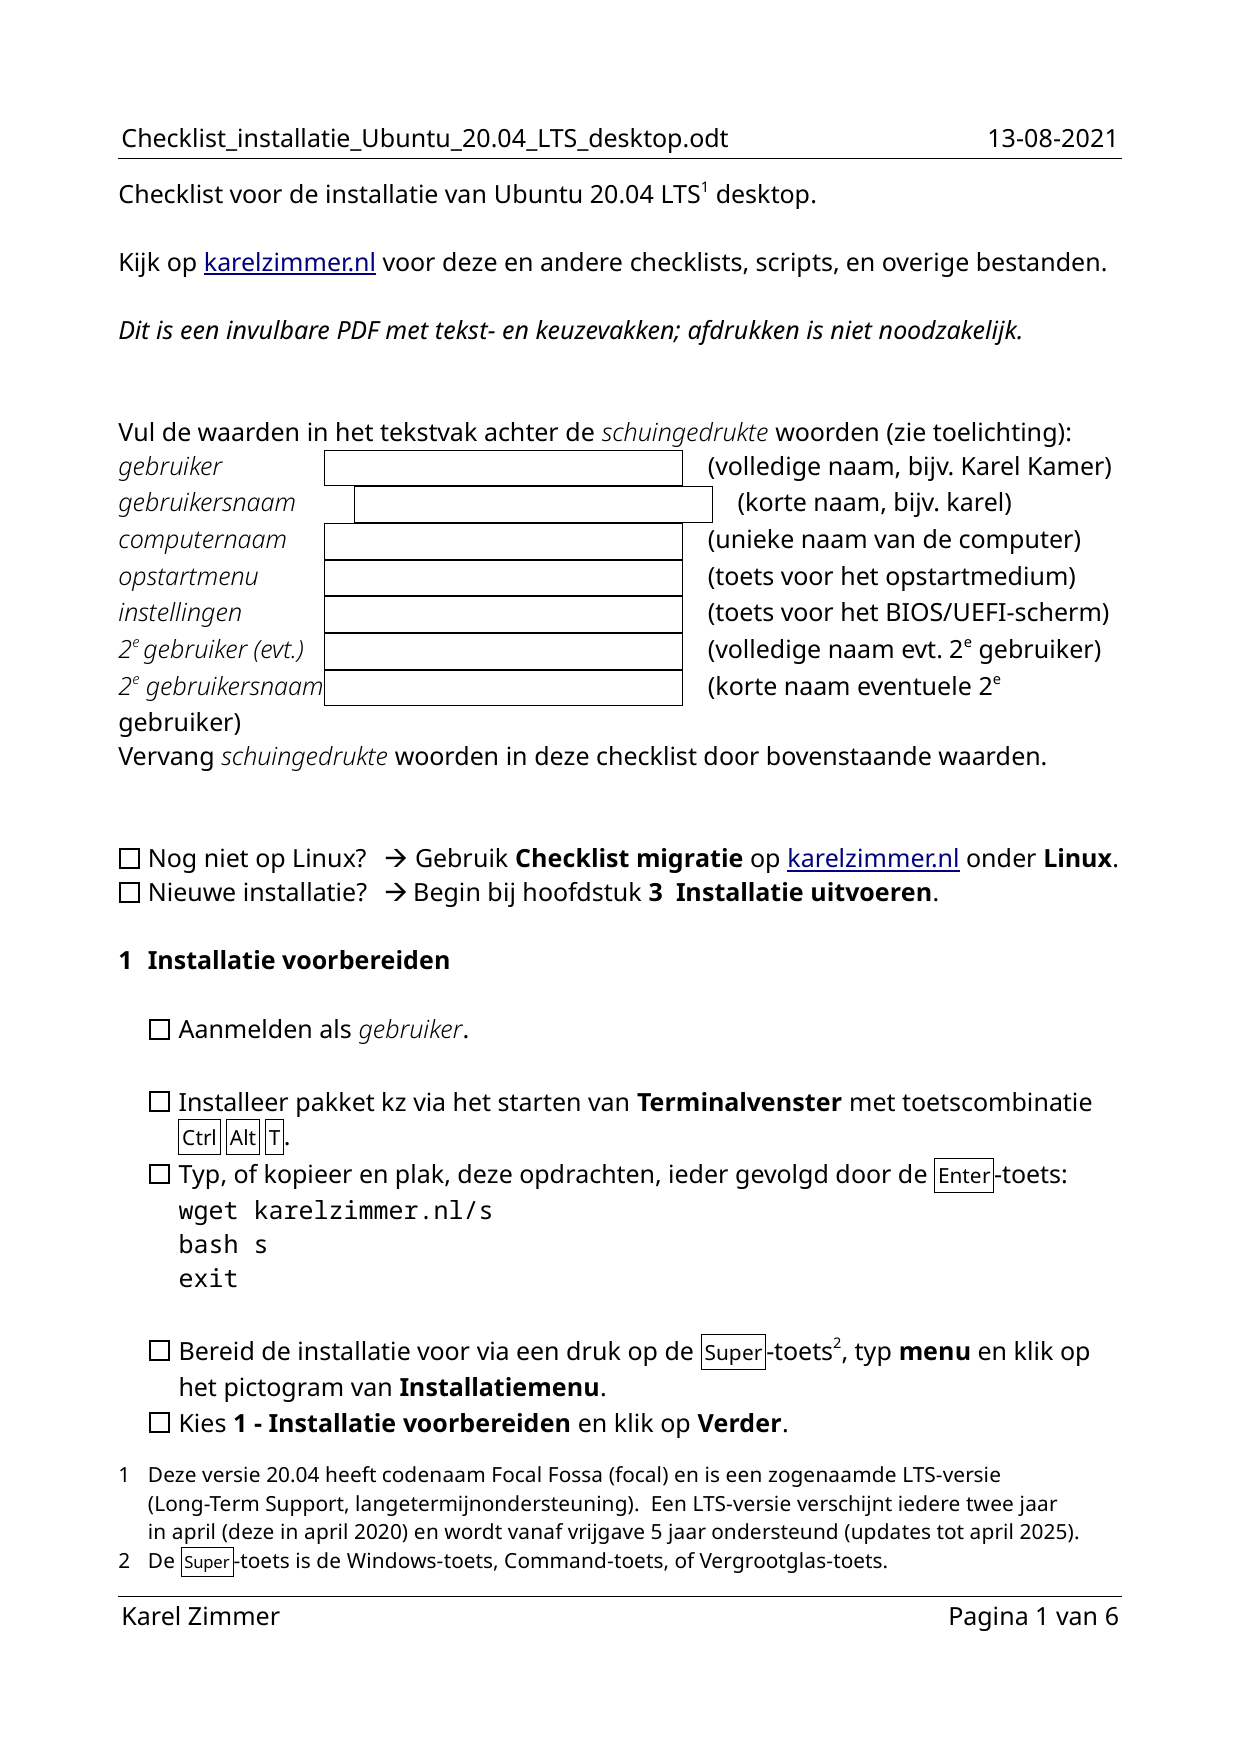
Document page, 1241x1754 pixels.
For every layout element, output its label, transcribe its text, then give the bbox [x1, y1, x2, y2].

text 2e gebruiker (evt.) [118, 632, 324, 669]
table_cell Bereid de installatie voor via een druk op de Super-toets, typ menu en klik op het pictogram van Installatiemenu. [177, 1332, 1120, 1404]
text (volledige naam evt. 2e gebruiker) [683, 632, 1122, 669]
text Checklist voor de installatie van Ubuntu 20.04 LTS desktop. [118, 177, 1122, 211]
table_cell [141, 1296, 177, 1332]
text (toets voor het BIOS/UEFI-scherm) [683, 595, 1122, 632]
text Deze versie 20.04 heeft codenaam Focal Fossa (focal) en is een zogenaamde LTS-versie (Long-Term Support, langetermijnondersteuning). Een LTS-versie verschijnt iedere twee jaar in april (deze in april 2020) en wordt vanaf vrijgave 5 jaar ondersteund (updates tot april 2025). [118, 1460, 1122, 1546]
table_cell [141, 1084, 177, 1156]
text (unieke naam van de computer) [683, 522, 1122, 559]
table_cell [177, 1296, 1120, 1332]
table_cell [141, 1156, 177, 1296]
table_cell [141, 1405, 177, 1441]
text 2e gebruikersnaam (korte naam eventuele 2e gebruiker) [118, 669, 1122, 739]
list Installatie voorbereiden [118, 943, 1122, 977]
text computernaam [118, 522, 354, 559]
text Kijk op karelzimmer.nl voor deze en andere checklists, scripts, en overige bestanden. [118, 245, 1122, 279]
text Vervang schuingedrukte woorden in deze checklist door bovenstaande waarden. [118, 739, 1122, 773]
table_header Aanmelden als gebruiker. [177, 1011, 1120, 1047]
table_cell [177, 1047, 1120, 1083]
table_cell Typ, of kopieer en plak, deze opdrachten, ieder gevolgd door de Enter-toets: wget karelzimmer.nl/s bash s exit [177, 1156, 1120, 1296]
table_header [141, 1011, 177, 1047]
text gebruiker (volledige naam, bijv. Karel Kamer) [118, 449, 1122, 485]
text (toets voor het opstartmedium) [683, 559, 1122, 595]
text Vul de waarden in het tekstvak achter de schuingedrukte woorden (zie toelichting): [118, 415, 1122, 449]
text opstartmenu [118, 559, 324, 595]
text Dit is een invulbare PDF met tekst- en keuzevakken; afdrukken is niet noodzakelijk. [118, 313, 1122, 347]
text Nieuwe installatie?  Begin bij hoofdstuk 2 Installatie uitvoeren. [118, 875, 1122, 909]
text Nog niet op Linux?  Gebruik Checklist migratie op karelzimmer.nl onder Linux. [118, 841, 1122, 875]
text gebruikersnaam [118, 485, 354, 522]
text (korte naam, bijv. karel) [683, 485, 1122, 522]
text instellingen [118, 595, 324, 632]
table_cell Kies 1 - Installatie voorbereiden en klik op Verder. [177, 1405, 1120, 1441]
table_cell [141, 1332, 177, 1404]
table_cell Installeer pakket kz via het starten van Terminalvenster met toetscombinatie Ctrl Alt T. [177, 1084, 1120, 1156]
table_cell [141, 1047, 177, 1083]
